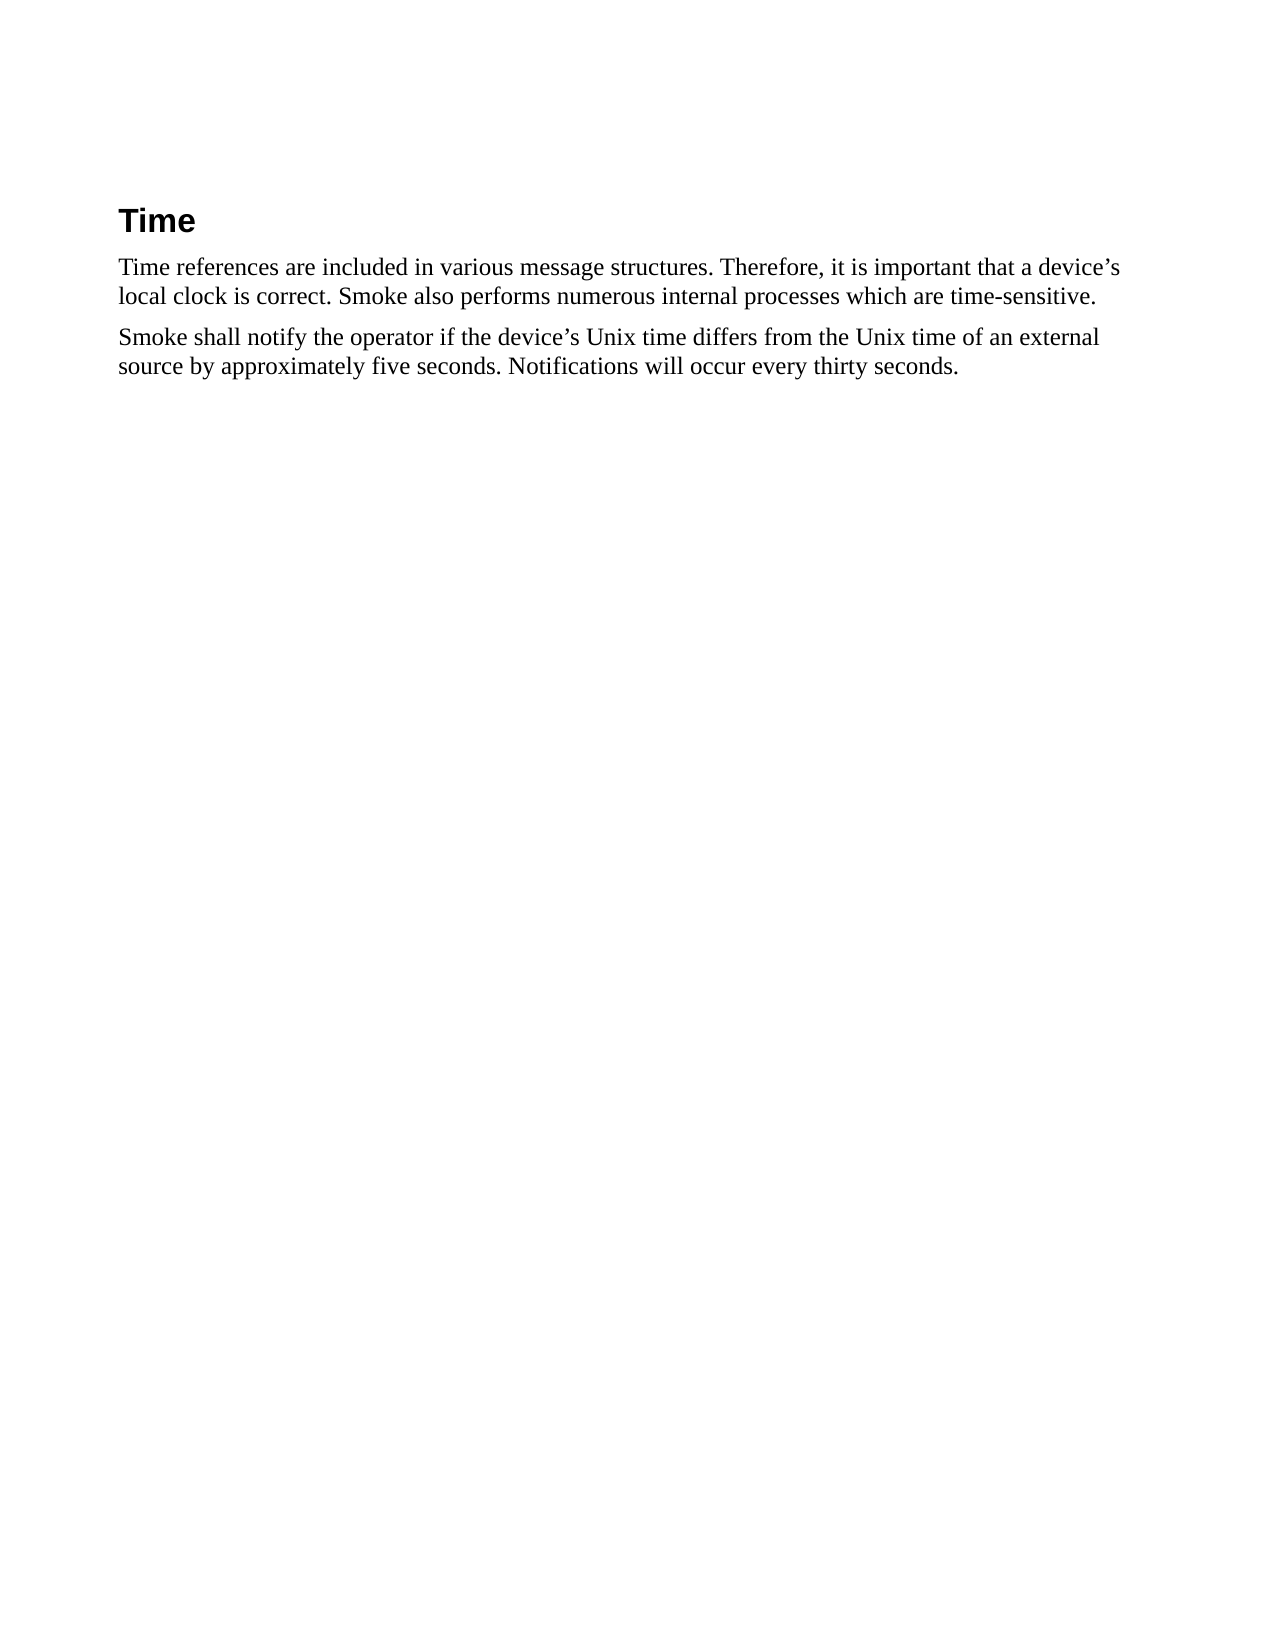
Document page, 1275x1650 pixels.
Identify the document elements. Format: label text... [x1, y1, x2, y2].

subtitle Time [118, 201, 1157, 240]
text Smoke shall notify the operator if the device’s Unix time differs from the Unix time of an external source by approximately five seconds. Notifications will occur every thirty seconds. [118, 322, 1157, 380]
text Time references are included in various message structures. Therefore, it is important that a device’s local clock is correct. Smoke also performs numerous internal processes which are time-sensitive. [118, 252, 1157, 310]
